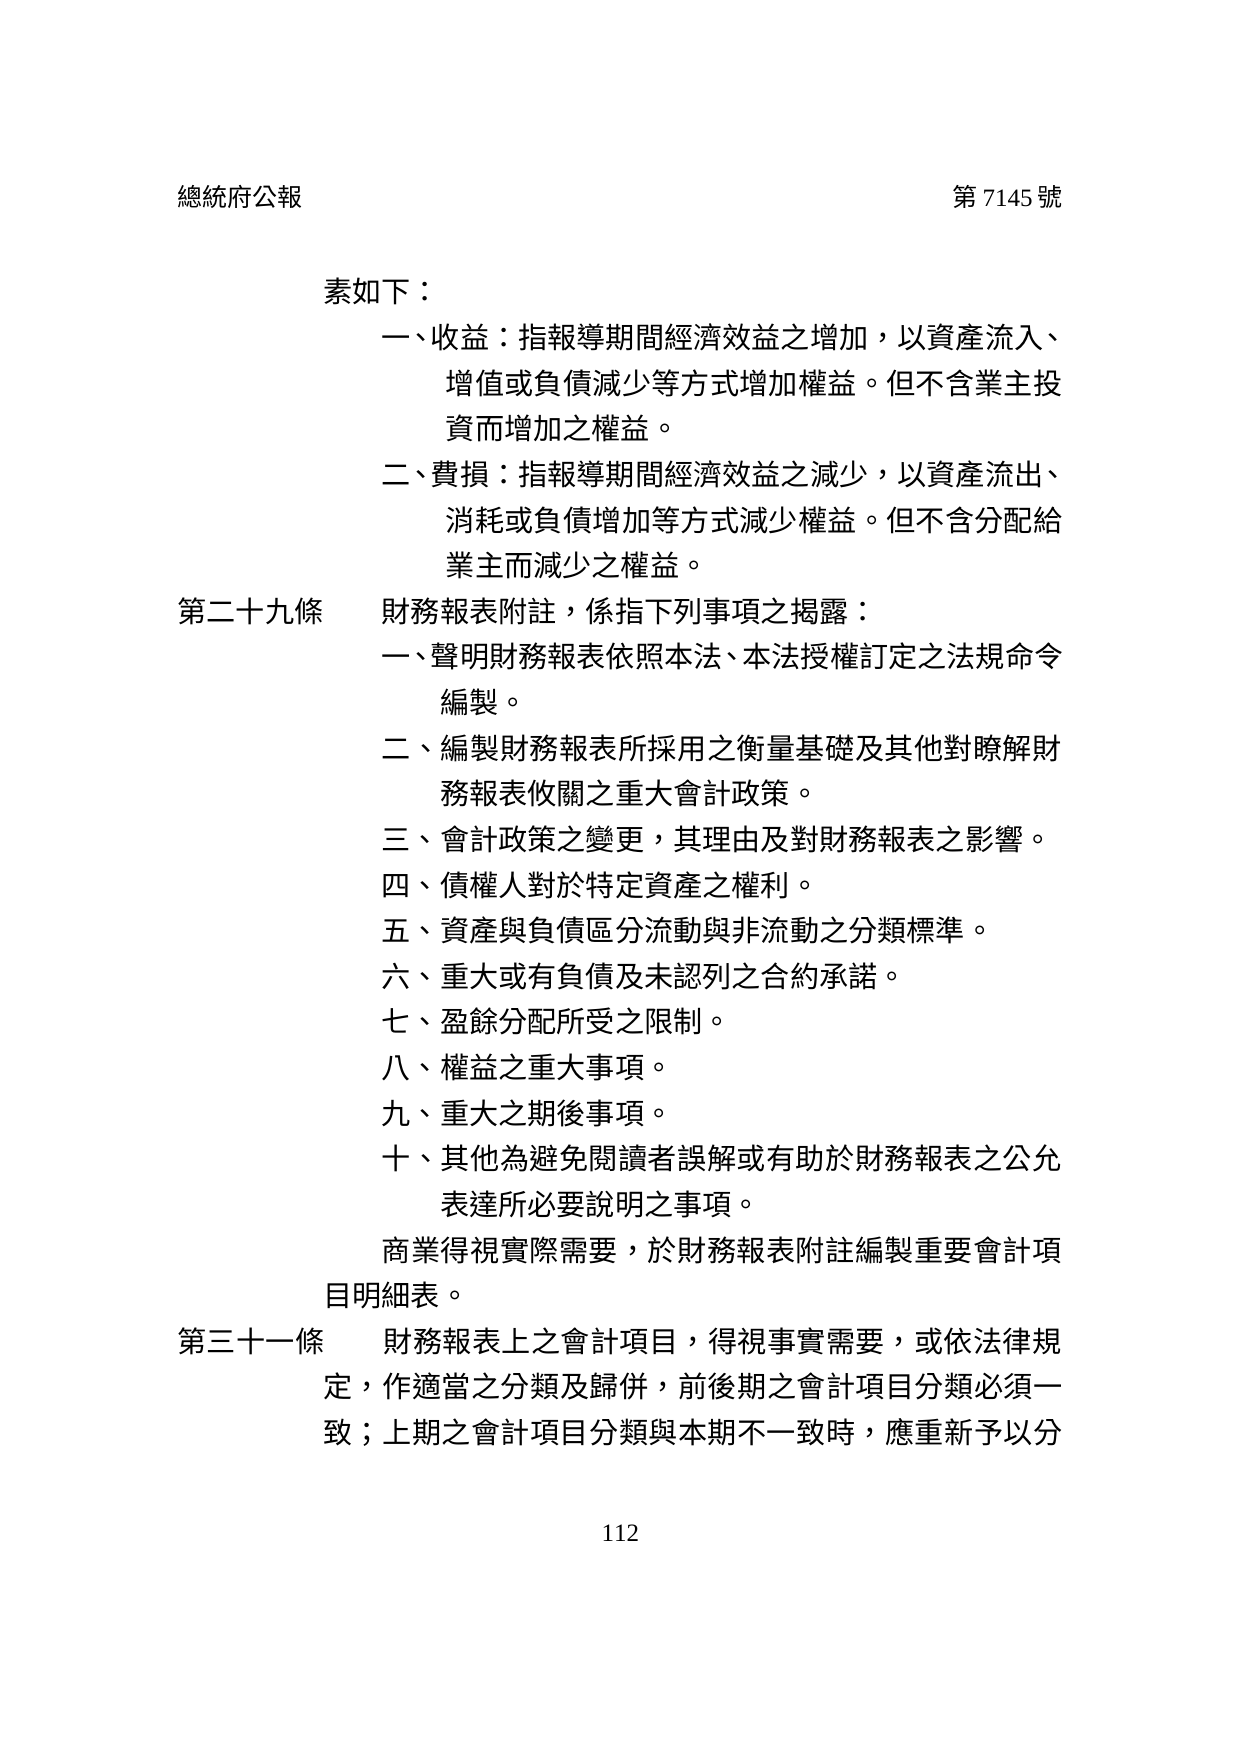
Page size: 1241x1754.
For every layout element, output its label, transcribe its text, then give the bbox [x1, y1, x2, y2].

text 五、資產與負債區分流動與非流動之分類標準。 [381, 905, 1063, 951]
text 三、會計政策之變更，其理由及對財務報表之影響。 [381, 814, 1063, 859]
text 四、債權人對於特定資產之權利。 [381, 859, 1063, 905]
text 一、收益：指報導期間經濟效益之增加，以資產流入、增值或負債減少等方式增加權益。但不含業主投資而增加之權益。 [381, 312, 1063, 449]
text 二、費損：指報導期間經濟效益之減少，以資產流出、消耗或負債增加等方式減少權益。但不含分配給業主而減少之權益。 [381, 449, 1063, 586]
text 一、聲明財務報表依照本法、本法授權訂定之法規命令編製。 [381, 631, 1063, 723]
text 八、權益之重大事項。 [381, 1042, 1063, 1088]
text 二、編製財務報表所採用之衡量基礎及其他對瞭解財務報表攸關之重大會計政策。 [381, 723, 1063, 814]
text 十、其他為避免閱讀者誤解或有助於財務報表之公允表達所必要說明之事項。 [381, 1133, 1063, 1224]
text 素如下： [177, 266, 1063, 312]
text 九、重大之期後事項。 [381, 1088, 1063, 1133]
text 六、重大或有負債及未認列之合約承諾。 [381, 951, 1063, 996]
text 商業得視實際需要，於財務報表附註編製重要會計項目明細表。 [323, 1224, 1063, 1316]
text 第二十九條 財務報表附註，係指下列事項之揭露： [177, 586, 1063, 631]
text 七、盈餘分配所受之限制。 [381, 996, 1063, 1042]
text 第三十一條 財務報表上之會計項目，得視事實需要，或依法律規定，作適當之分類及歸併，前後期之會計項目分類必須一致；上期之會計項目分類與本期不一致時，應重新予以分 [177, 1316, 1063, 1453]
